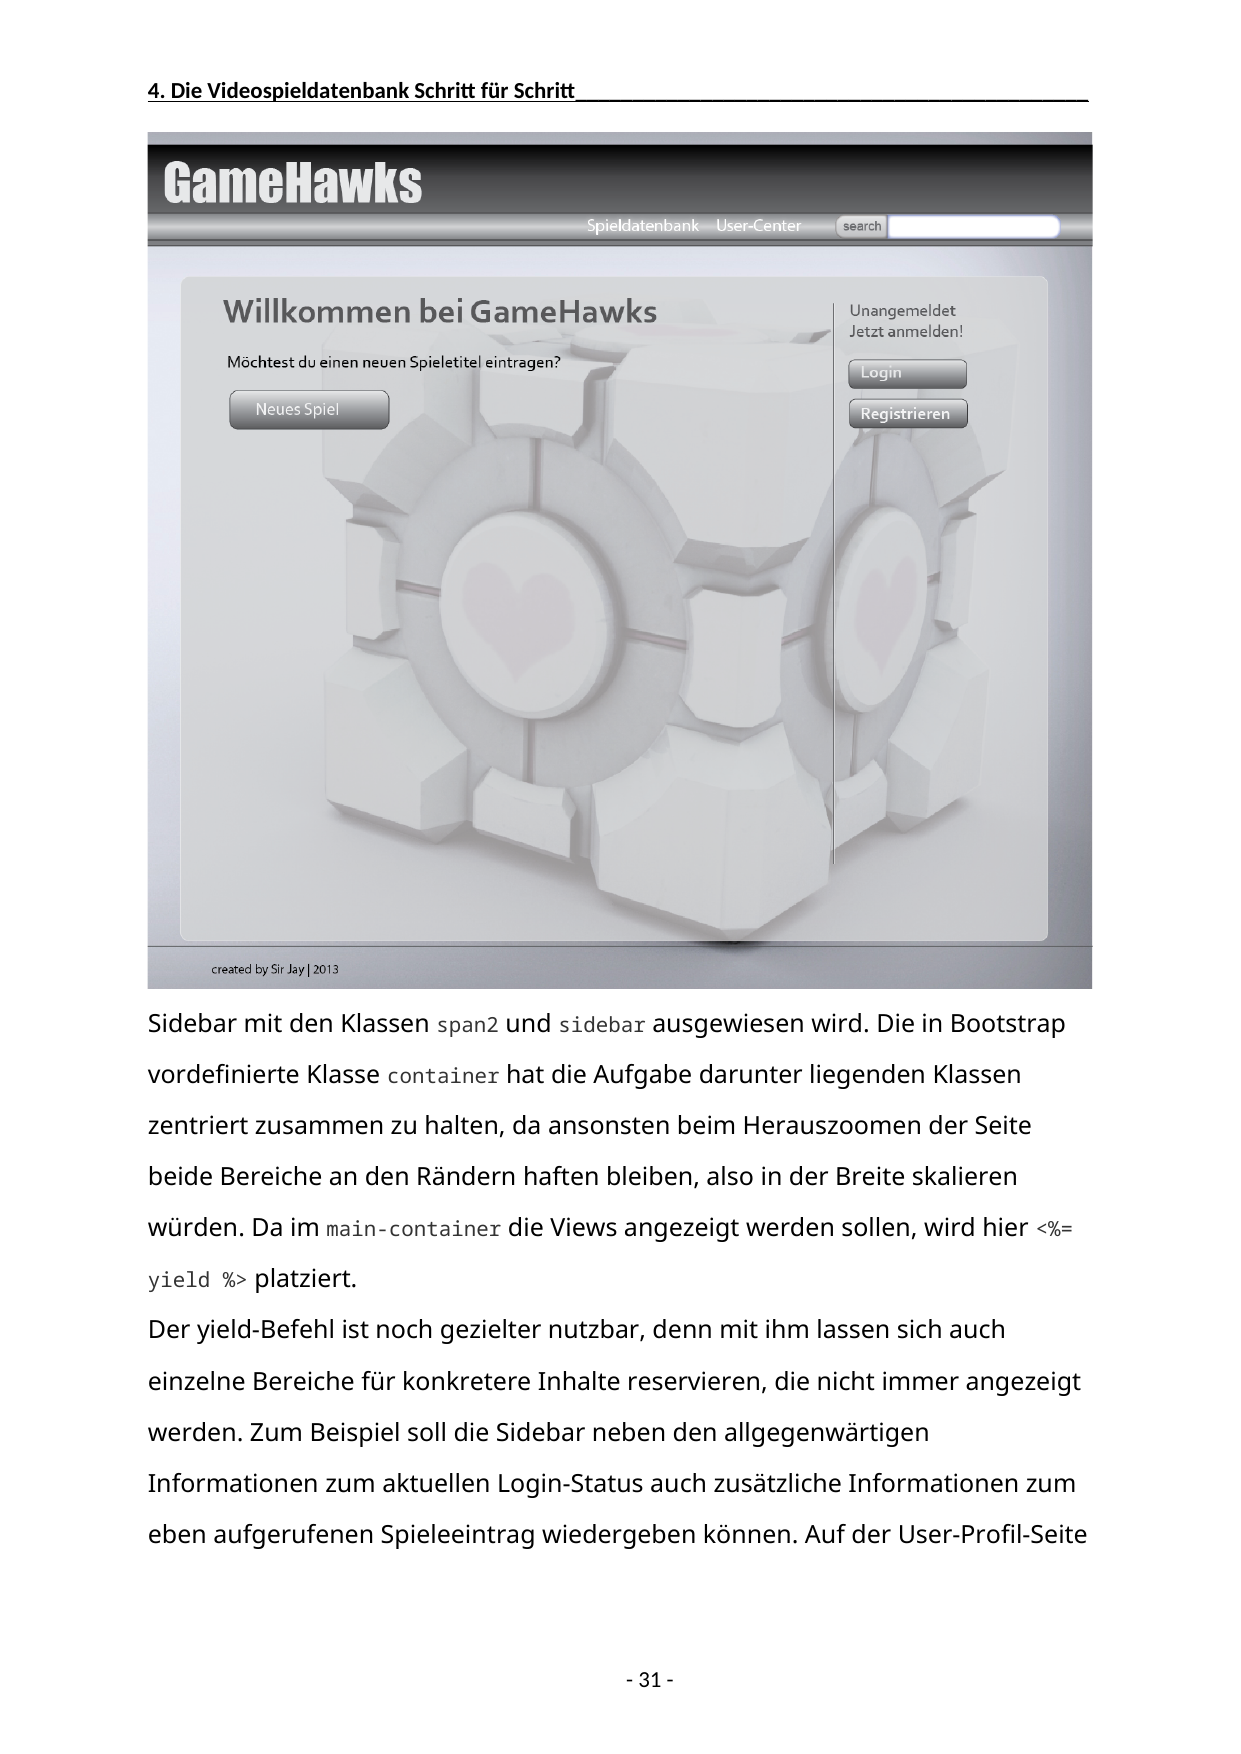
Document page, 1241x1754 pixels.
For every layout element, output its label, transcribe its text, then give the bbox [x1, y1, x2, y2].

text Der yield-Befehl ist noch gezielter nutzbar, denn mit ihm lassen sich auch einzelne Bereiche für konkretere Inhalte reservieren, die nicht immer angezeigt werden. Zum Beispiel soll die Sidebar neben den allgegenwärtigen Informationen zum aktuellen Login-Status auch zusätzliche Informationen zum eben aufgerufenen Spieleeintrag wiedergeben können. Auf der User-Profil-Seite [148, 1312, 1093, 1550]
text Sidebar mit den Klassen span2 und sidebar ausgewiesen wird. Die in Bootstrap vordefinierte Klasse container hat die Aufgabe darunter liegenden Klassen zentriert zusammen zu halten, da ansonsten beim Herauszoomen der Seite beide Bereiche an den Rändern haften bleiben, also in der Breite skalieren würden. Da im main-container die Views angezeigt werden sollen, wird hier <%= yield %> platziert. [148, 989, 1093, 1295]
picture [147, 132, 1093, 989]
